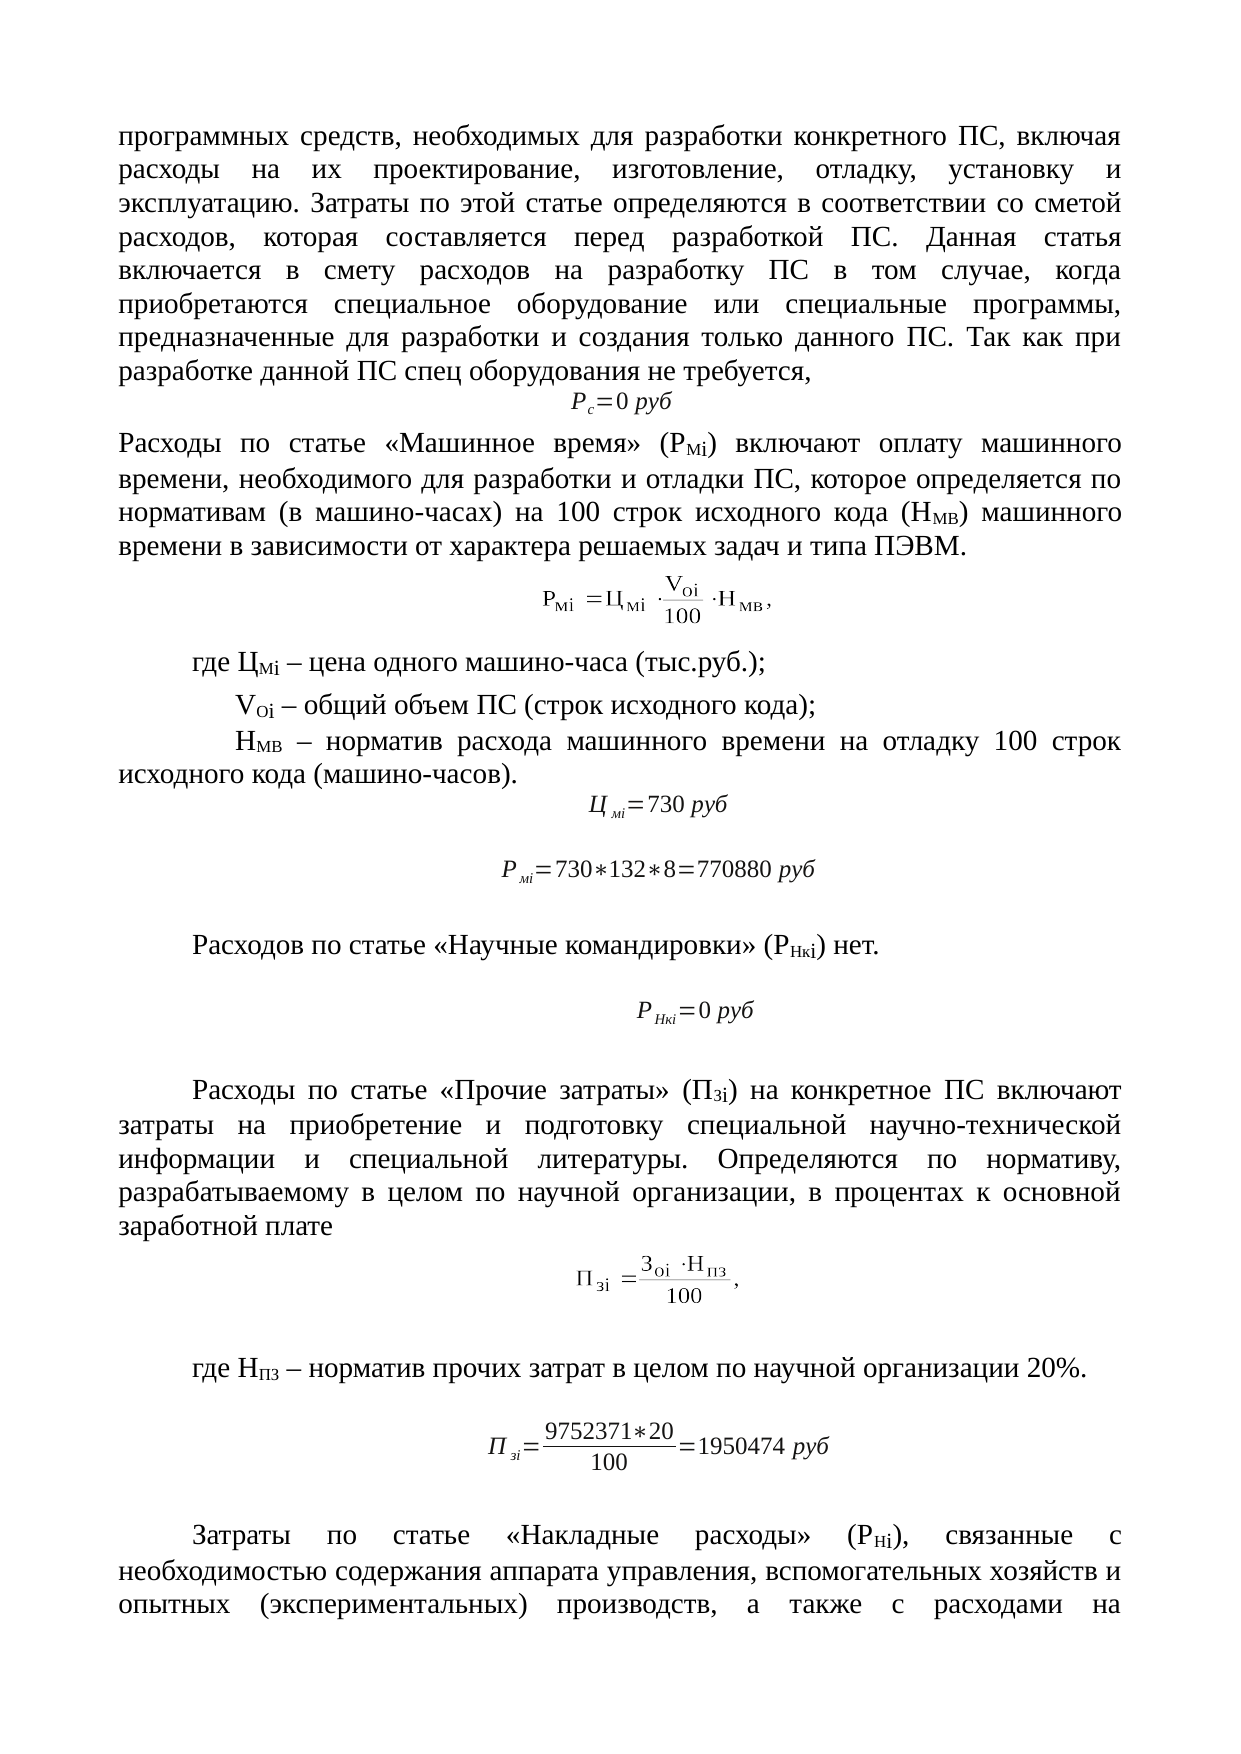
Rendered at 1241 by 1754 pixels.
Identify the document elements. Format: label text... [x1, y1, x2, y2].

text НМВ – норматив расхода машинного времени на отладку 100 строк исходного кода (машино-часов). [118, 723, 1122, 790]
text программных средств, необходимых для разработки конкретного ПС, включая расходы на их проектирование, изготовление, отладку, установку и эксплуатацию. Затраты по этой статье определяются в соответствии со сметой расходов, которая составляется перед разработкой ПС. Данная статья включается в смету расходов на разработку ПС в том случае, когда приобретаются специальное оборудование или специальные программы, предназначенные для разработки и создания только данного ПС. Так как при разработке данной ПС спец оборудования не требуется, [118, 118, 1122, 386]
text Расходы по статье «Прочие затраты» (ПЗi) на конкретное ПС включают затраты на приобретение и подготовку специальной научно-технической информации и специальной литературы. Определяются по нормативу, разрабатываемому в целом по научной организации, в процентах к основной заработной плате [118, 1064, 1122, 1242]
text где ЦМi – цена одного машино-часа (тыс.руб.); [118, 637, 1122, 680]
text Затраты по статье «Накладные расходы» (РНi), связанные с необходимостью содержания аппарата управления, вспомогательных хозяйств и опытных (экспериментальных) производств, а также с расходами на [118, 1510, 1122, 1620]
text Расходы по статье «Машинное время» (РМi) включают оплату машинного времени, необходимого для разработки и отладки ПС, которое определяется по нормативам (в машино-часах) на 100 строк исходного кода (НМВ) машинного времени в зависимости от характера решаемых задач и типа ПЭВМ. [118, 418, 1122, 562]
text Расходов по статье «Научные командировки» (РНкi) нет. [118, 920, 1122, 963]
text VОi – общий объем ПС (строк исходного кода); [118, 680, 1122, 723]
text где НПЗ – норматив прочих затрат в целом по научной организации 20%. [118, 1350, 1122, 1384]
